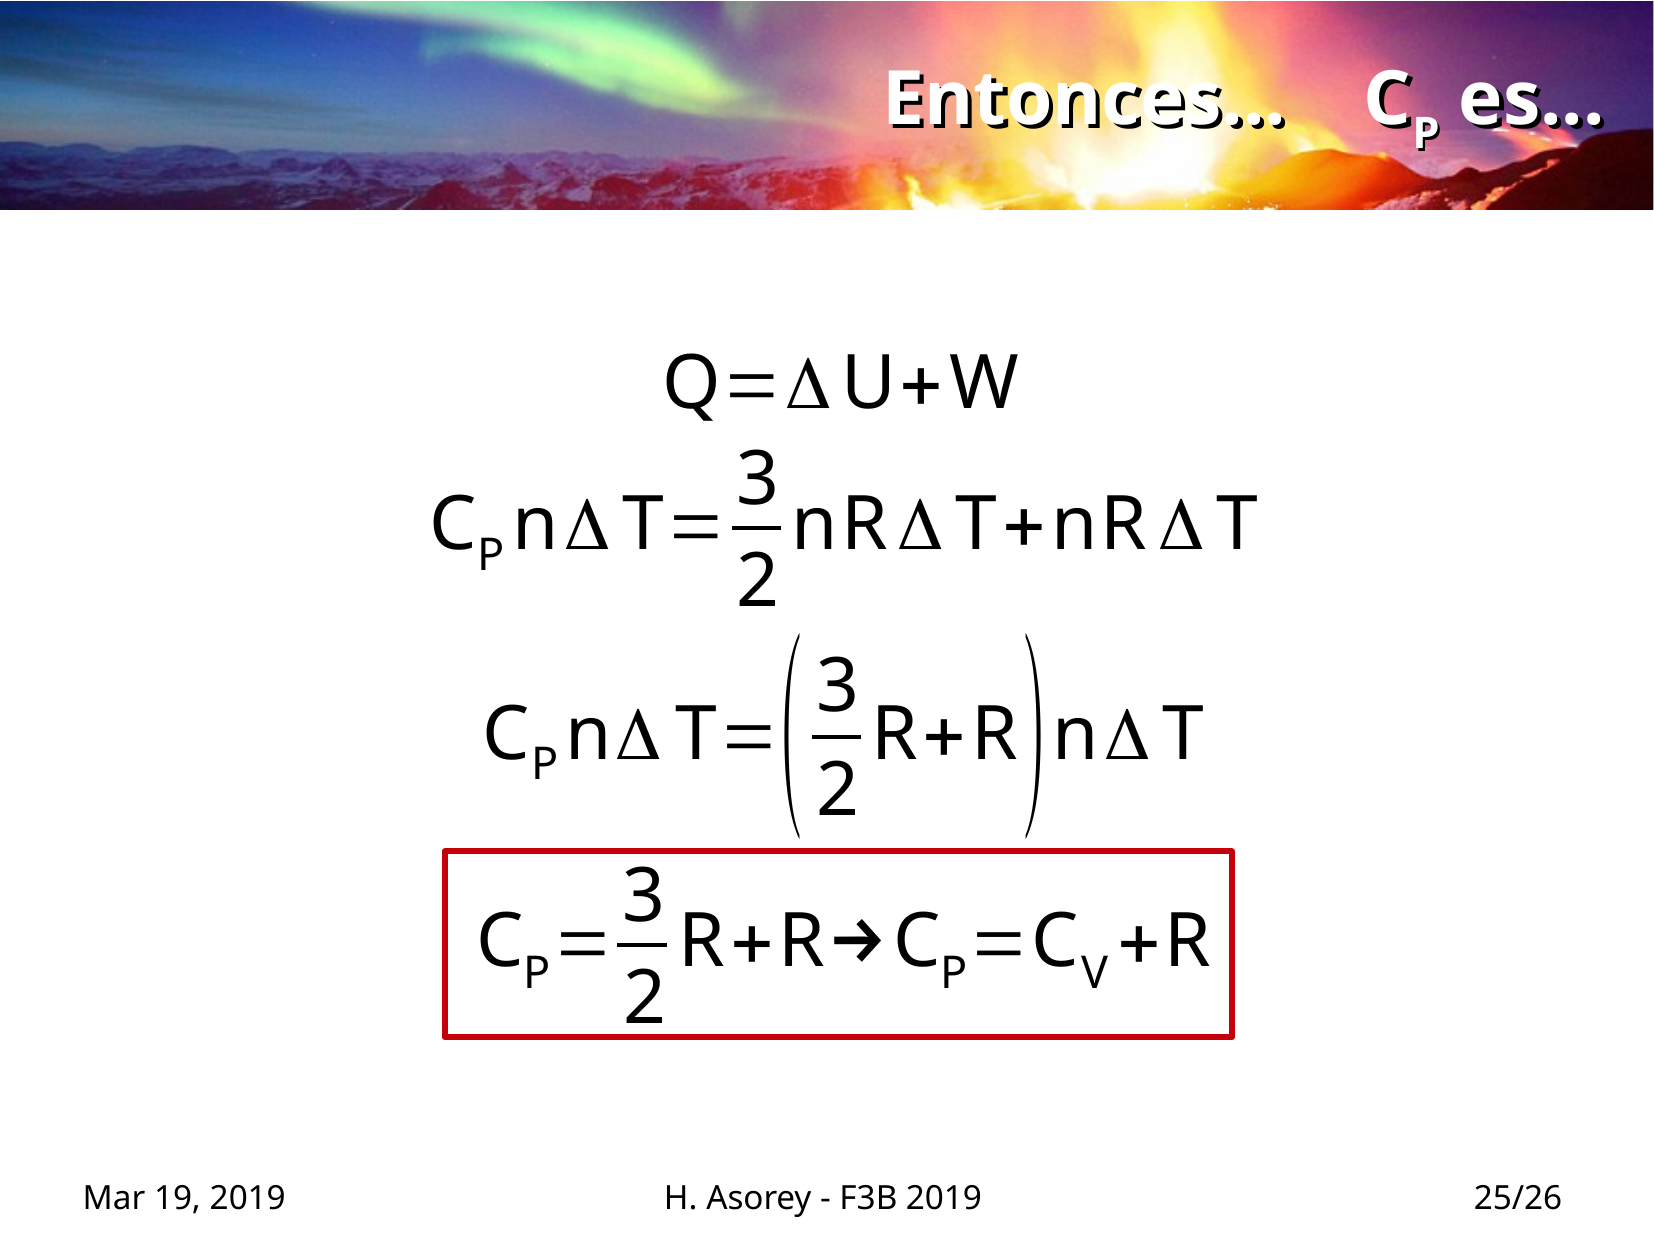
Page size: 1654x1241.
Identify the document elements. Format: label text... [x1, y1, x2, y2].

chart [423, 335, 1265, 1043]
picture [0, 1, 1654, 210]
title Entonces... CP es... [45, 15, 1606, 191]
